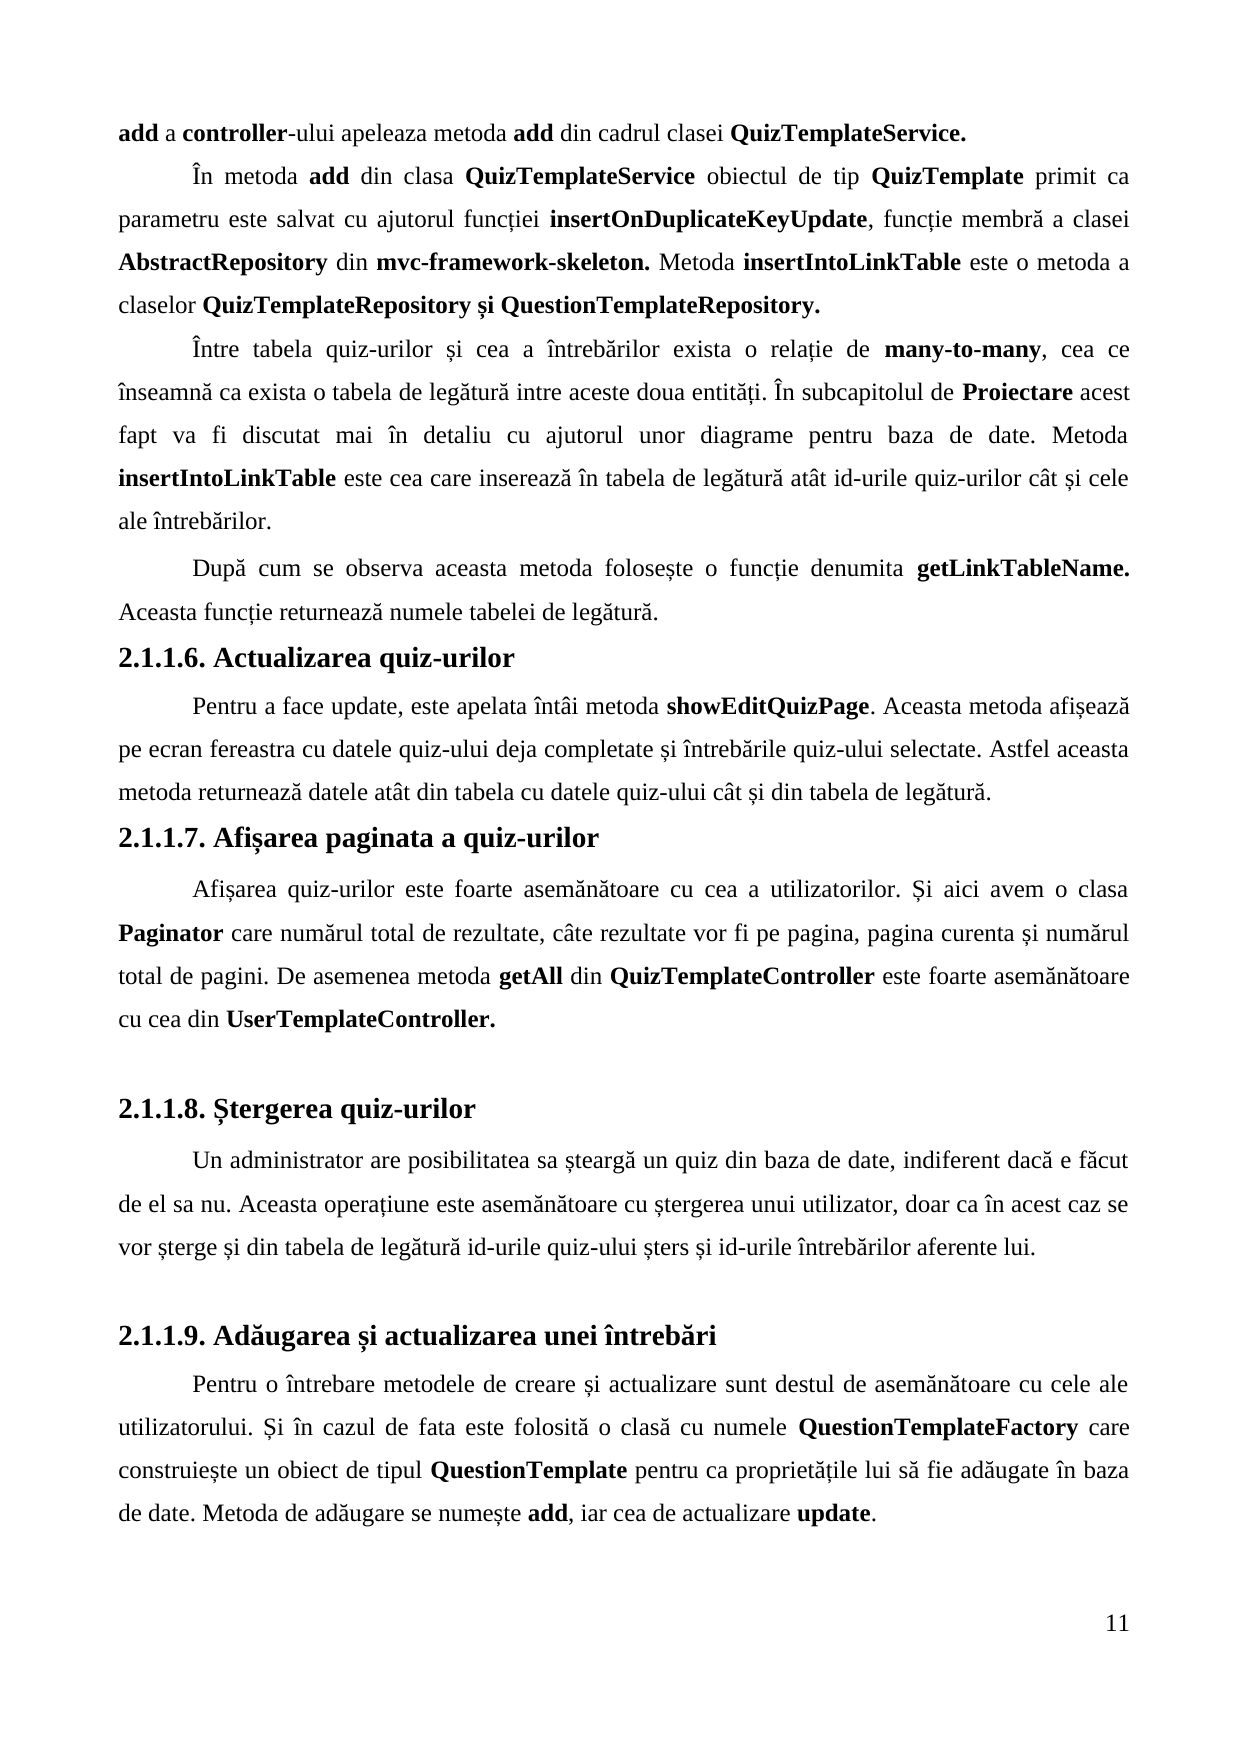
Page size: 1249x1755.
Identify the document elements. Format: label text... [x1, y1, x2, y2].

text add a controller-ului apeleaza metoda add din cadrul clasei QuizTemplateService. [118, 118, 1130, 147]
text 2.1.1.6. Actualizarea quiz-urilor [118, 640, 1130, 674]
text 2.1.1.8. Ștergerea quiz-urilor [118, 1091, 1130, 1124]
text 2.1.1.7. Afișarea paginata a quiz-urilor [118, 820, 1130, 854]
text 2.1.1.9. Adăugarea și actualizarea unei întrebări [118, 1318, 1130, 1352]
text Un administrator are posibilitatea sa șteargă un quiz din baza de date, indiferent dacă e făcut de el sa nu. Aceasta operațiune este asemănătoare cu ștergerea unui utilizator, doar ca în acest caz se vor șterge și din tabela de legătură id-urile quiz-ului șters și id-urile întrebărilor aferente lui. [118, 1141, 1130, 1261]
text Pentru a face update, este apelata întâi metoda showEditQuizPage. Aceasta metoda afișează pe ecran fereastra cu datele quiz-ului deja completate și întrebările quiz-ului selectate. Astfel aceasta metoda returnează datele atât din tabela cu datele quiz-ului cât și din tabela de legătură. [118, 691, 1130, 806]
text După cum se observa aceasta metoda folosește o funcție denumita getLinkTableName. Aceasta funcție returnează numele tabelei de legătură. [118, 549, 1130, 626]
text Pentru o întrebare metodele de creare și actualizare sunt destul de asemănătoare cu cele ale utilizatorului. Și în cazul de fata este folosită o clasă cu numele QuestionTemplateFactory care construiește un obiect de tipul QuestionTemplate pentru ca proprietățile lui să fie adăugate în baza de date. Metoda de adăugare se numește add, iar cea de actualizare update. [118, 1369, 1130, 1527]
text În metoda add din clasa QuizTemplateService obiectul de tip QuizTemplate primit ca parametru este salvat cu ajutorul funcției insertOnDuplicateKeyUpdate, funcție membră a clasei AbstractRepository din mvc-framework-skeleton. Metoda insertIntoLinkTable este o metoda a claselor QuizTemplateRepository și QuestionTemplateRepository. [118, 161, 1130, 319]
text Afișarea quiz-urilor este foarte asemănătoare cu cea a utilizatorilor. Și aici avem o clasa Paginator care numărul total de rezultate, câte rezultate vor fi pe pagina, pagina curenta și numărul total de pagini. De asemenea metoda getAll din QuizTemplateController este foarte asemănătoare cu cea din UserTemplateController. [118, 870, 1130, 1033]
text Între tabela quiz-urilor și cea a întrebărilor exista o relație de many-to-many, cea ce înseamnă ca exista o tabela de legătură intre aceste doua entități. În subcapitolul de Proiectare acest fapt va fi discutat mai în detaliu cu ajutorul unor diagrame pentru baza de date. Metoda insertIntoLinkTable este cea care inserează în tabela de legătură atât id-urile quiz-urilor cât și cele ale întrebărilor. [118, 334, 1130, 535]
